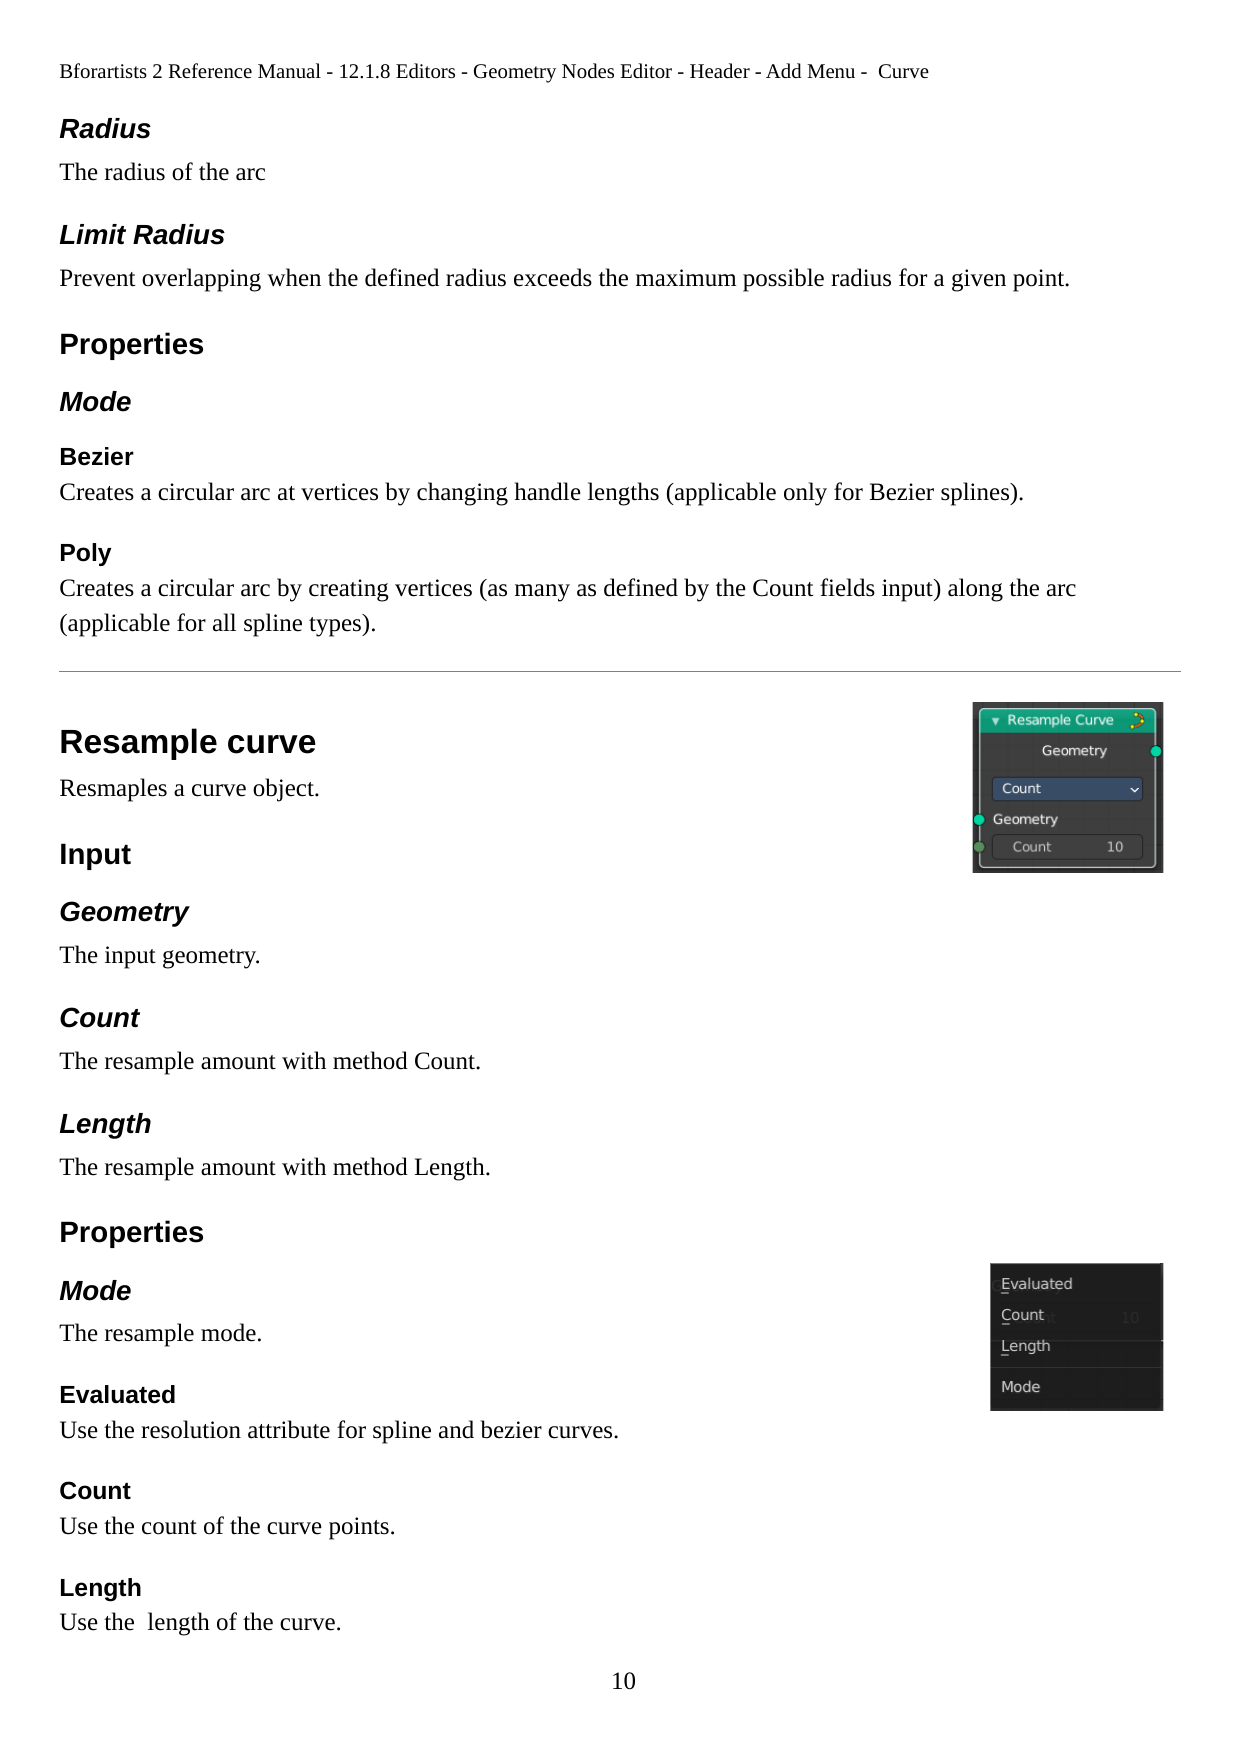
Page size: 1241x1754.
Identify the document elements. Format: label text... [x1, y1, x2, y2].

text Resmaples a curve object. [59, 773, 972, 802]
subtitle [1164, 837, 1181, 870]
subtitle Input [59, 837, 972, 870]
picture [972, 702, 1164, 873]
subtitle Bezier [59, 442, 1181, 471]
subtitle Length [59, 1107, 1181, 1139]
subtitle Limit Radius [59, 218, 1181, 250]
text The input geometry. [59, 940, 1181, 968]
subtitle Count [59, 1001, 1181, 1033]
subtitle Resample curve [59, 722, 972, 761]
text Creates a circular arc by creating vertices (as many as defined by the Count fields input) along the arc (applicable for all spline types). [59, 573, 1181, 637]
text The resample amount with method Length. [59, 1152, 1181, 1180]
subtitle Mode [59, 385, 1181, 417]
subtitle Count [59, 1476, 1181, 1505]
text The resample amount with method Count. [59, 1046, 1181, 1074]
subtitle Length [59, 1573, 1181, 1601]
subtitle Properties [59, 1215, 1181, 1249]
picture [990, 1263, 1164, 1411]
text Creates a circular arc at vertices by changing handle lengths (applicable only for Bezier splines). [59, 477, 1181, 506]
text Use the length of the curve. [59, 1607, 1181, 1636]
subtitle Poly [59, 538, 1181, 567]
text Use the count of the curve points. [59, 1511, 1181, 1540]
text The resample mode. [59, 1318, 990, 1347]
subtitle Mode [59, 1274, 990, 1306]
subtitle [1164, 722, 1181, 761]
text Use the resolution attribute for spline and bezier curves. [59, 1415, 1181, 1443]
text The radius of the arc [59, 157, 1181, 186]
subtitle Evaluated [59, 1380, 990, 1408]
text Prevent overlapping when the defined radius exceeds the maximum possible radius for a given point. [59, 263, 1181, 292]
subtitle Geometry [59, 895, 1181, 927]
subtitle [1164, 1380, 1181, 1408]
subtitle Radius [59, 113, 1181, 144]
text [1164, 1318, 1181, 1347]
subtitle [1164, 1274, 1181, 1306]
subtitle Properties [59, 327, 1181, 360]
